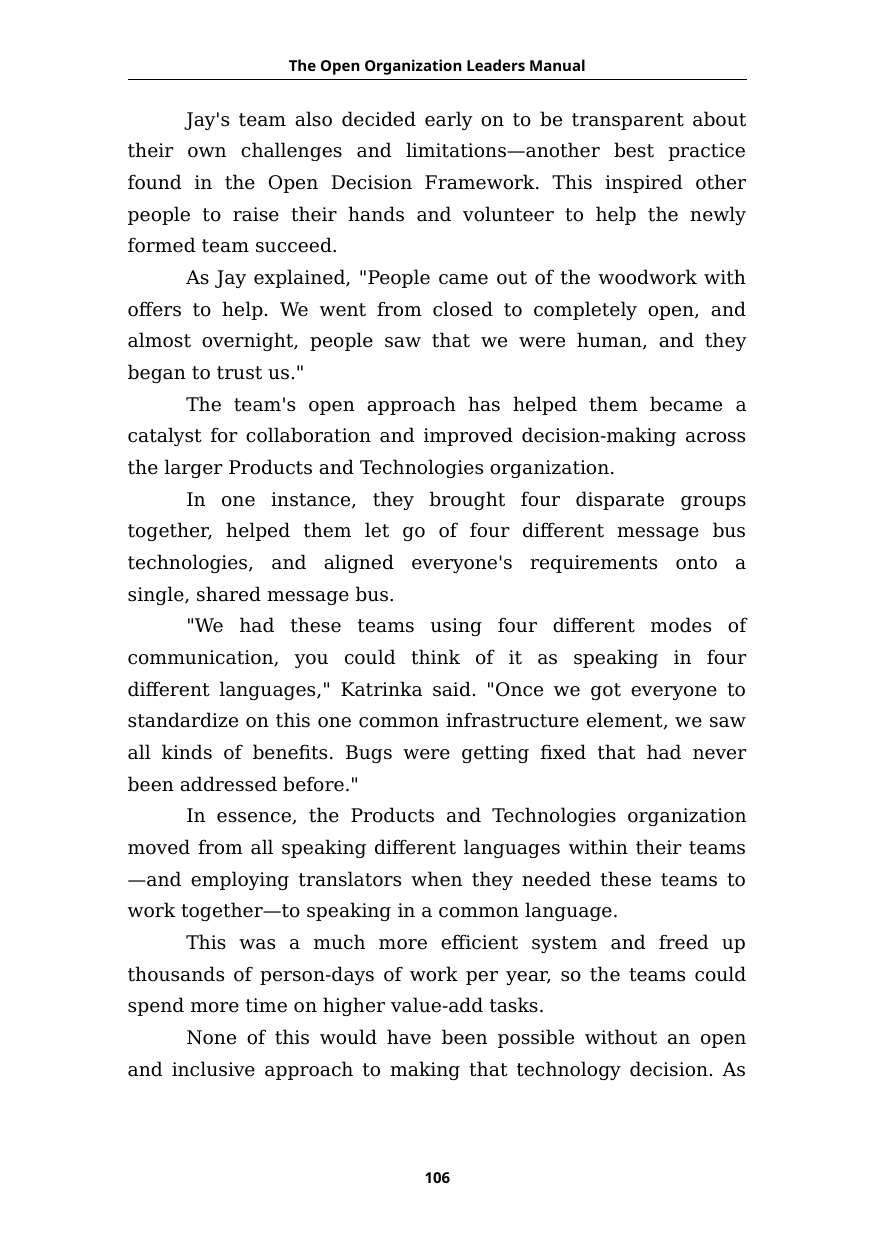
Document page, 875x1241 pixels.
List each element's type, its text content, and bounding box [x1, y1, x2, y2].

text In one instance, they brought four disparate groups together, helped them let go of four different message bus technologies, and aligned everyone's requirements onto a single, shared message bus. [127, 489, 747, 606]
text In essence, the Products and Technologies organization moved from all speaking different languages within their teams—and employing translators when they needed these teams to work together—to speaking in a common language. [127, 805, 747, 922]
text This was a much more efficient system and freed up thousands of person-days of work per year, so the teams could spend more time on higher value-add tasks. [127, 932, 747, 1017]
text As Jay explained, "People came out of the woodwork with offers to help. We went from closed to completely open, and almost overnight, people saw that we were human, and they began to trust us." [127, 267, 747, 384]
text None of this would have been possible without an open and inclusive approach to making that technology decision. As [127, 1027, 747, 1081]
text Jay's team also decided early on to be transparent about their own challenges and limitations—another best practice found in the Open Decision Framework. This inspired other people to raise their hands and volunteer to help the newly formed team succeed. [127, 109, 747, 257]
text "We had these teams using four different modes of communication, you could think of it as speaking in four different languages," Katrinka said. "Once we got everyone to standardize on this one common infrastructure element, we saw all kinds of benefits. Bugs were getting fixed that had never been addressed before." [127, 615, 747, 796]
text The team's open approach has helped them became a catalyst for collaboration and improved decision-making across the larger Products and Technologies organization. [127, 394, 747, 479]
